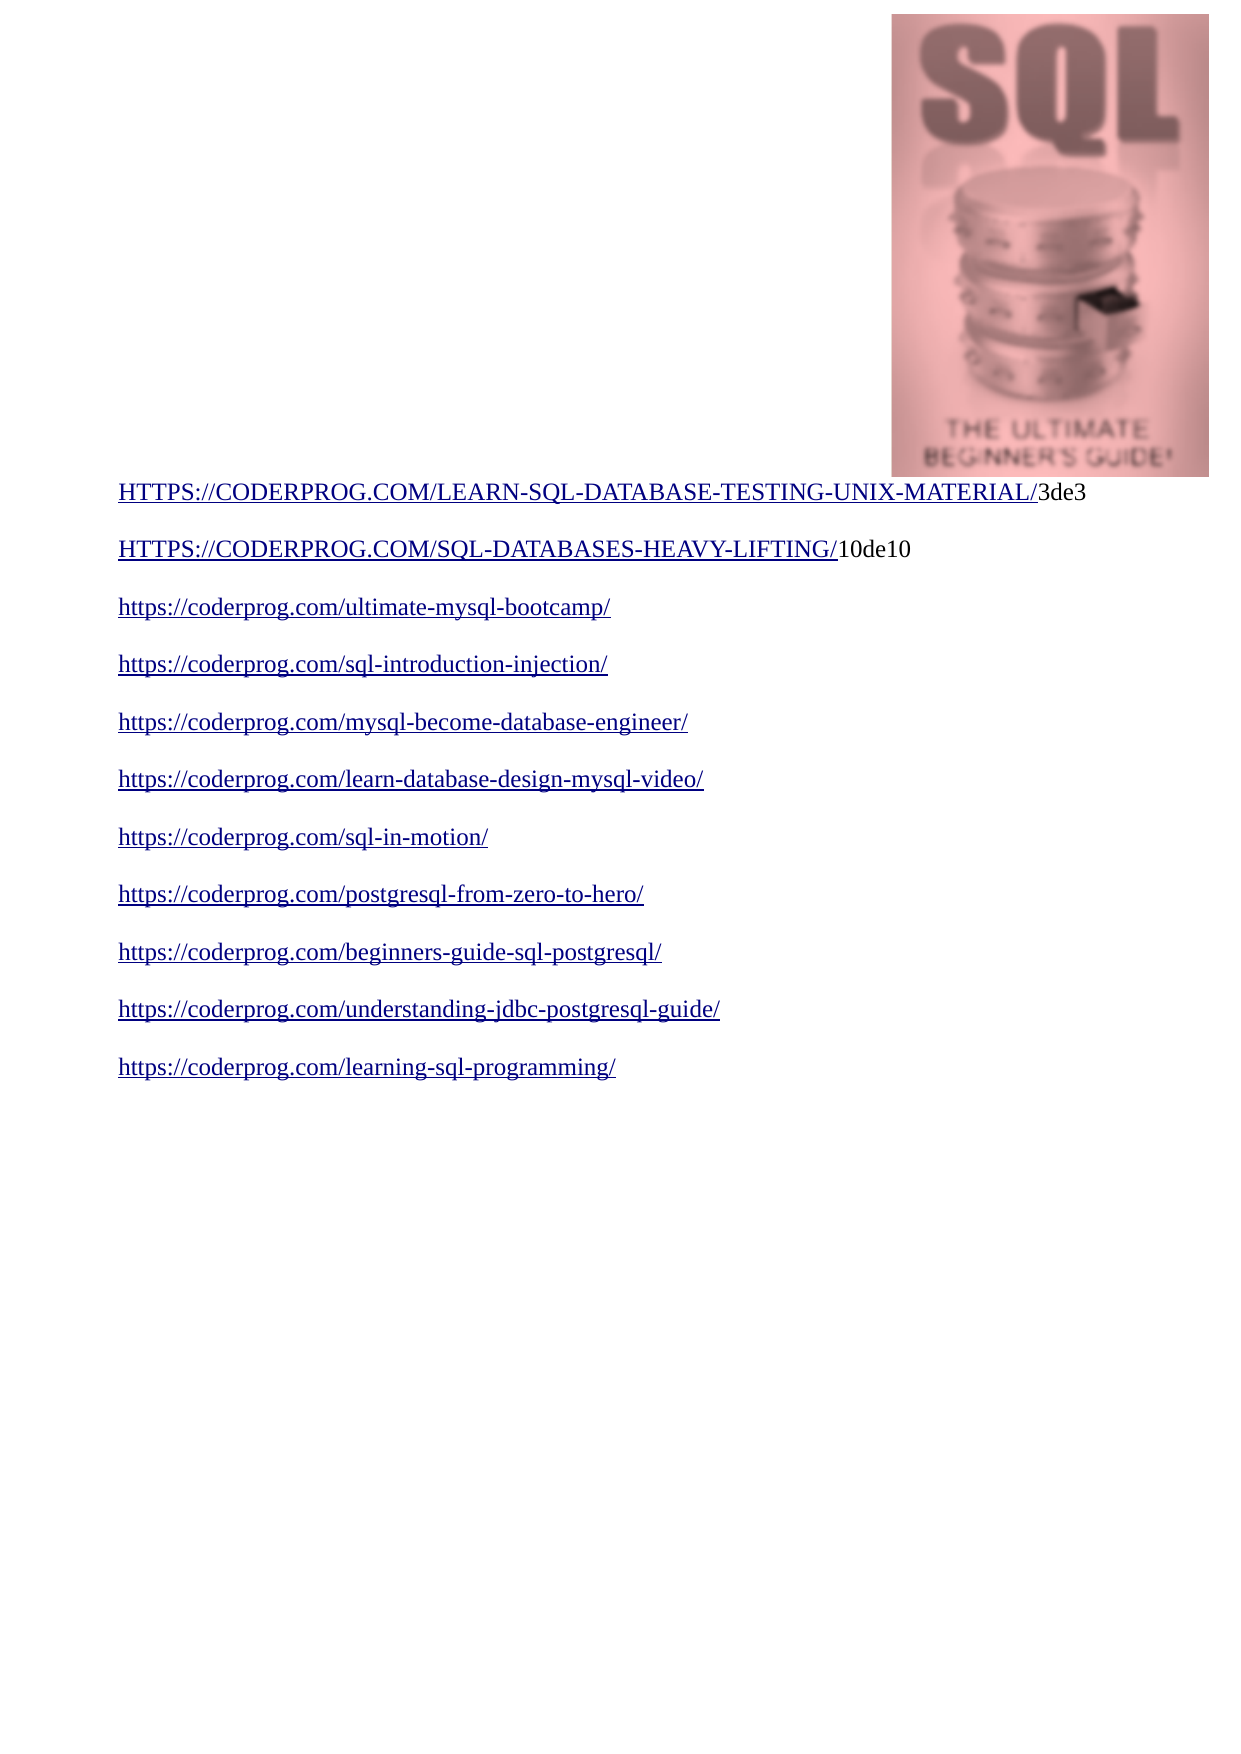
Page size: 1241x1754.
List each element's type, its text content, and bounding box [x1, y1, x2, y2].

text https://coderprog.com/sql-introduction-injection/ [118, 649, 1122, 678]
text https://coderprog.com/postgresql-from-zero-to-hero/ [118, 879, 1122, 908]
text https://coderprog.com/sql-in-motion/ [118, 822, 1122, 851]
text HTTPS://CODERPROG.COM/LEARN-SQL-DATABASE-TESTING-UNIX-MATERIAL/3de3 [118, 477, 1122, 506]
text https://coderprog.com/learning-sql-programming/ [118, 1052, 1122, 1081]
text https://coderprog.com/understanding-jdbc-postgresql-guide/ [118, 994, 1122, 1023]
text https://coderprog.com/mysql-become-database-engineer/ [118, 707, 1122, 736]
text https://coderprog.com/beginners-guide-sql-postgresql/ [118, 937, 1122, 966]
text HTTPS://CODERPROG.COM/SQL-DATABASES-HEAVY-LIFTING/10de10 [118, 534, 1122, 563]
text https://coderprog.com/learn-database-design-mysql-video/ [118, 764, 1122, 793]
picture [891, 14, 1209, 477]
text https://coderprog.com/ultimate-mysql-bootcamp/ [118, 592, 1122, 621]
